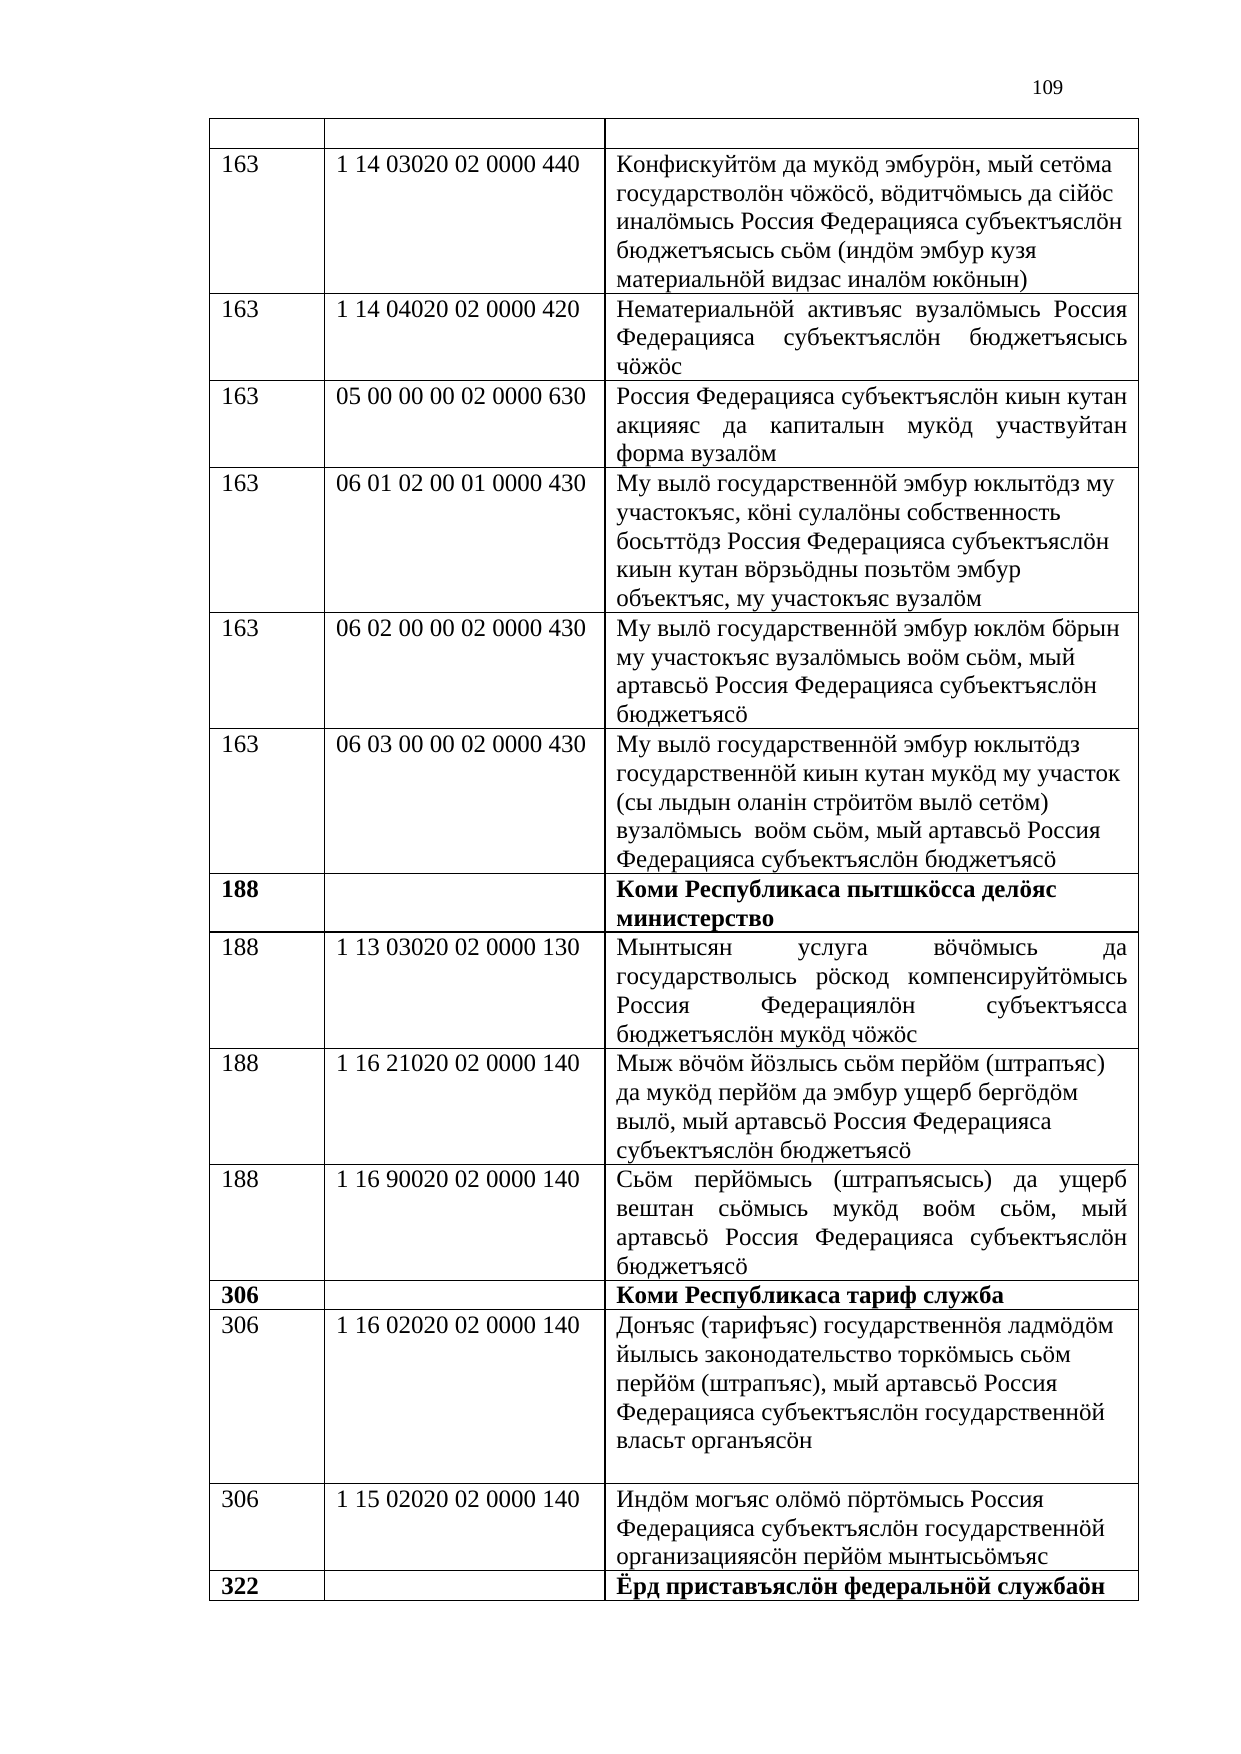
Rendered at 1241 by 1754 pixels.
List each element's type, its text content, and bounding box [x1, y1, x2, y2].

table_cell Му вылö государственнöй эмбур юклöм бöрын му участокъяс вузалöмысь воöм сьöм, мый артавсьö Россия Федерацияса субъектъяслöн бюджетъясö [606, 613, 1138, 728]
table_cell 1 14 03020 02 0000 440 [325, 149, 604, 293]
table_cell [1139, 1483, 1197, 1570]
table_cell [1139, 612, 1197, 728]
table_cell 188 [210, 933, 324, 1047]
table_cell [325, 119, 604, 148]
table_cell Россия Федерацияса субъектъяслöн киын кутан акцияяс да капиталын мукöд участвуйтан форма вузалöм [606, 381, 1138, 467]
table_cell Сьöм перйöмысь (штрапъясысь) да ущерб вештан сьöмысь мукöд воöм сьöм, мый артавсьö Россия Федерацияса субъектъяслöн бюджетъясö [606, 1165, 1138, 1279]
table_cell [1139, 293, 1197, 380]
table_cell 1 16 90020 02 0000 140 [325, 1165, 604, 1279]
table_cell 06 02 00 00 02 0000 430 [325, 613, 604, 728]
table_cell 06 01 02 00 01 0000 430 [325, 468, 604, 612]
table_cell [1139, 380, 1197, 467]
table_cell Коми Республикаса тариф служба [606, 1281, 1138, 1309]
table_cell [210, 119, 324, 148]
table_cell 05 00 00 00 02 0000 630 [325, 381, 604, 467]
table_cell Ёрд приставъяслöн федеральнöй службаöн [606, 1571, 1138, 1600]
table_cell 1 13 03020 02 0000 130 [325, 933, 604, 1047]
table_cell [1139, 118, 1197, 148]
table_cell 1 16 02020 02 0000 140 [325, 1310, 604, 1483]
table_cell Мынтысян услуга вöчöмысь да государстволысь рöскод компенсируйтöмысь Россия Федерациялöн субъектъясса бюджетъяслöн мукöд чöжöс [606, 933, 1138, 1047]
table_cell [1139, 873, 1197, 931]
table_cell 306 [210, 1281, 324, 1309]
table_cell 322 [210, 1571, 324, 1600]
table_cell Мыж вöчöм йöзлысь сьöм перйöм (штрапъяс) да мукöд перйöм да эмбур ущерб бергöдöм вылö, мый артавсьö Россия Федерацияса субъектъяслöн бюджетъясö [606, 1049, 1138, 1163]
table_cell [1139, 1164, 1197, 1279]
table_cell [606, 119, 1138, 148]
table_cell [1139, 1048, 1197, 1163]
table_cell 163 [210, 468, 324, 612]
table_cell [1139, 148, 1197, 293]
table_cell 306 [210, 1310, 324, 1483]
table_cell [325, 1571, 604, 1600]
table_cell 06 03 00 00 02 0000 430 [325, 729, 604, 873]
table_cell 188 [210, 1049, 324, 1163]
table_cell Конфискуйтöм да мукöд эмбурöн, мый сетöма государстволöн чöжöсö, вöдитчöмысь да сiйöс иналöмысь Россия Федерацияса субъектъяслöн бюджетъясысь сьöм (индöм эмбур кузя материальнöй видзас иналöм юкöнын) [606, 149, 1138, 293]
table_cell [1139, 1280, 1197, 1309]
table_cell [1139, 467, 1197, 612]
table_cell Индöм могъяс олöмö пöртöмысь Россия Федерацияса субъектъяслöн государственнöй организацияясöн перйöм мынтысьöмъяс [606, 1484, 1138, 1570]
table_cell [1139, 1309, 1197, 1483]
table_cell 188 [210, 874, 324, 931]
table_cell Му вылö государственнöй эмбур юклытöдз государственнöй киын кутан мукöд му участок (сы лыдын оланiн стрöитöм вылö сетöм) вузалöмысь воöм сьöм, мый артавсьö Россия Федерацияса субъектъяслöн бюджетъясö [606, 729, 1138, 873]
table_cell [325, 874, 604, 931]
table_cell Му вылö государственнöй эмбур юклытöдз му участокъяс, кöнi сулалöны собственность босьттöдз Россия Федерацияса субъектъяслöн киын кутан вöрзьöдны позьтöм эмбур объектъяс, му участокъяс вузалöм [606, 468, 1138, 612]
table_cell 306 [210, 1484, 324, 1570]
table_cell Нематериальнöй активъяс вузалöмысь Россия Федерацияса субъектъяслöн бюджетъясысь чöжöс [606, 294, 1138, 380]
table_cell 1 14 04020 02 0000 420 [325, 294, 604, 380]
table_cell Коми Республикаса пытшкöсса делöяс министерство [606, 874, 1138, 931]
table_cell Донъяс (тарифъяс) государственнöя ладмöдöм йылысь законодательство торкöмысь сьöм перйöм (штрапъяс), мый артавсьö Россия Федерацияса субъектъяслöн государственнöй власьт органъясöн [606, 1310, 1138, 1483]
table_cell 1 16 21020 02 0000 140 [325, 1049, 604, 1163]
table_cell 188 [210, 1165, 324, 1279]
table_cell 163 [210, 729, 324, 873]
table_cell [1139, 931, 1197, 1047]
table_cell 163 [210, 613, 324, 728]
table_cell [1139, 1570, 1197, 1600]
table_cell [1139, 728, 1197, 873]
table_cell 163 [210, 381, 324, 467]
table_cell 163 [210, 294, 324, 380]
table_cell 1 15 02020 02 0000 140 [325, 1484, 604, 1570]
table_cell 163 [210, 149, 324, 293]
table_cell [325, 1281, 604, 1309]
